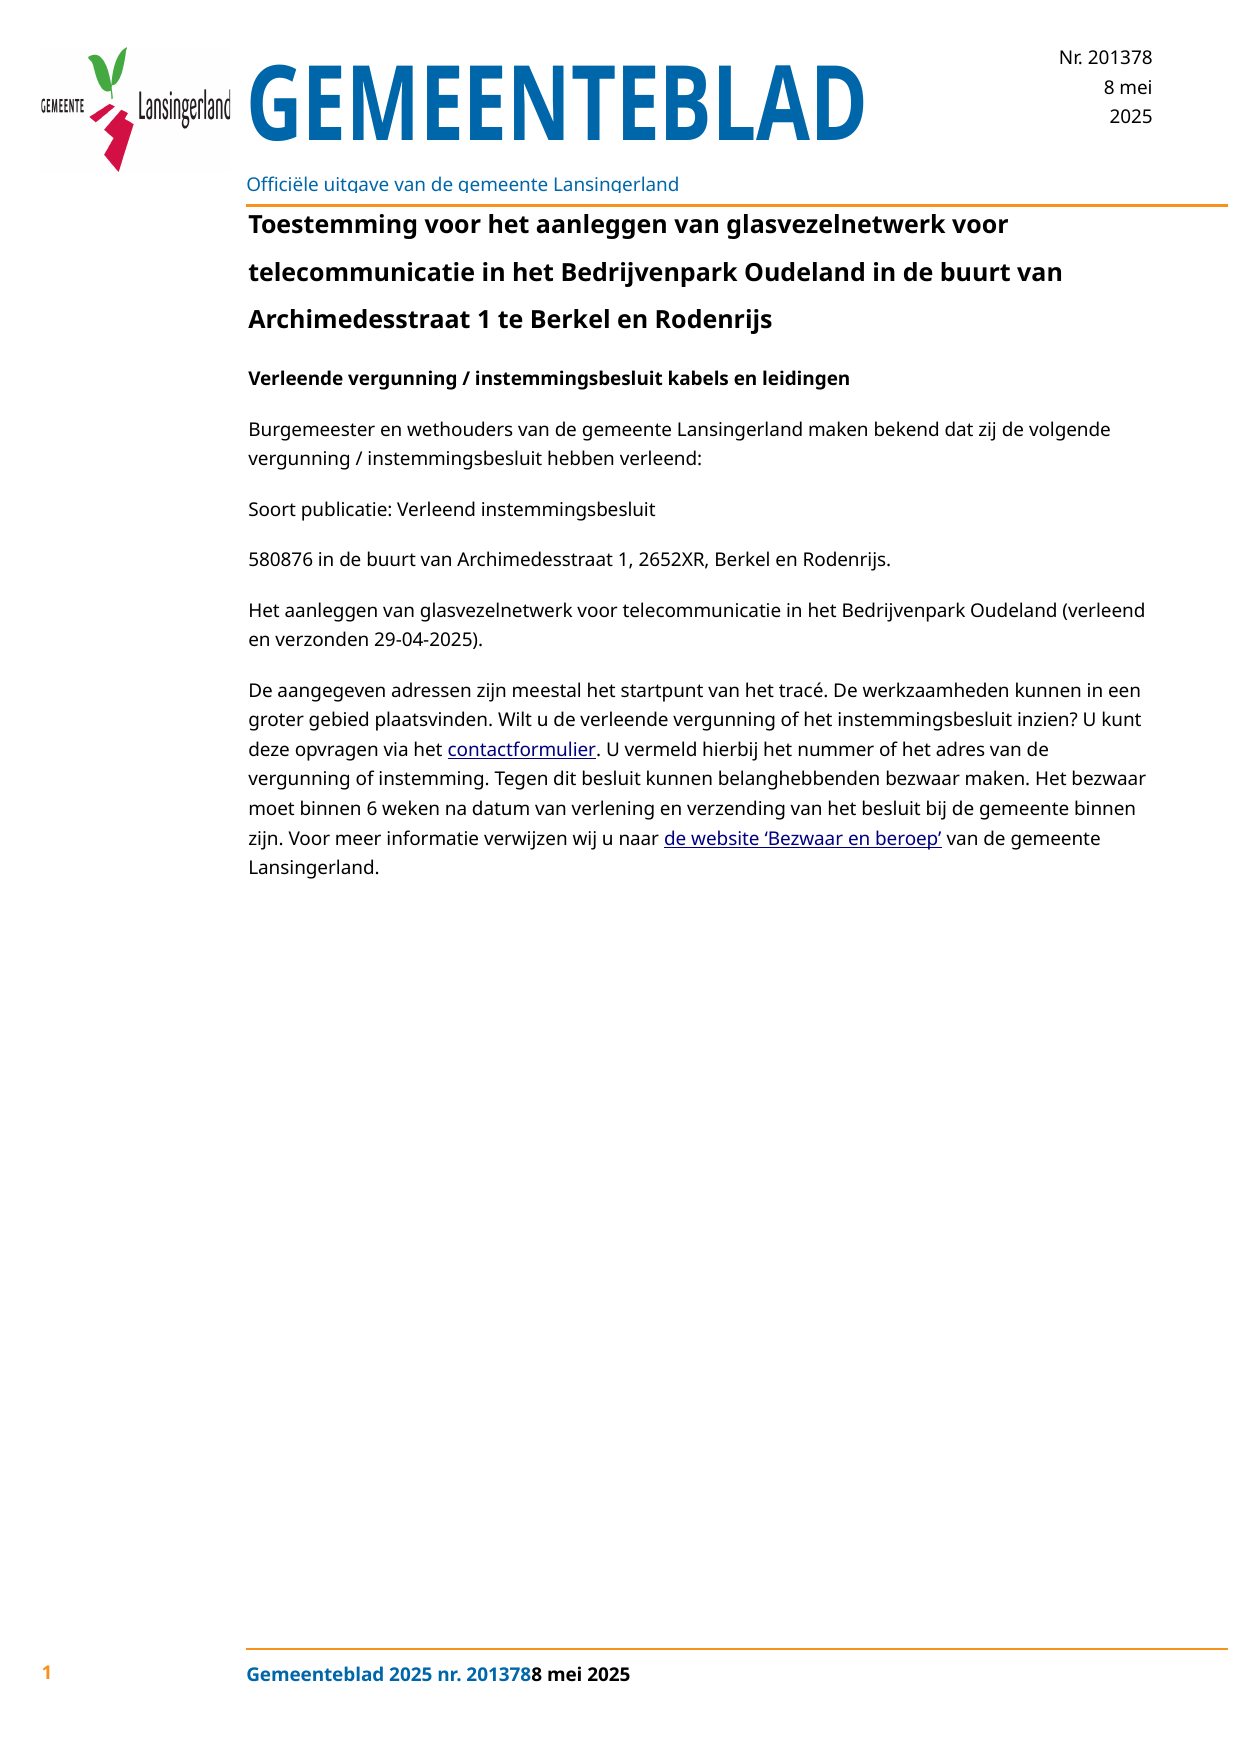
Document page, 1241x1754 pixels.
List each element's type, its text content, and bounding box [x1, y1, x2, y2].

text 580876 in de buurt van Archimedesstraat 1, 2652XR, Berkel en Rodenrijs. [248, 546, 1152, 572]
text Burgemeester en wethouders van de gemeente Lansingerland maken bekend dat zij de volgende vergunning / instemmingsbesluit hebben verleend: [248, 416, 1152, 471]
text Toestemming voor het aanleggen van glasvezelnetwerk voor telecommunicatie in het Bedrijvenpark Oudeland in de buurt van Archimedesstraat 1 te Berkel en Rodenrijs [248, 207, 1152, 336]
text De aangegeven adressen zijn meestal het startpunt van het tracé. De werkzaamheden kunnen in een groter gebied plaatsvinden. Wilt u de verleende vergunning of het instemmingsbesluit inzien? U kunt deze opvragen via het contactformulier. U vermeld hierbij het nummer of het adres van de vergunning of instemming. Tegen dit besluit kunnen belanghebbenden bezwaar maken. Het bezwaar moet binnen 6 weken na datum van verlening en verzending van het besluit bij de gemeente binnen zijn. Voor meer informatie verwijzen wij u naar de website ‘Bezwaar en beroep’ van de gemeente Lansingerland. [248, 677, 1152, 880]
picture [41, 47, 231, 172]
text Het aanleggen van glasvezelnetwerk voor telecommunicatie in het Bedrijvenpark Oudeland (verleend en verzonden 29-04-2025). [248, 597, 1152, 652]
text Soort publicatie: Verleend instemmingsbesluit [248, 496, 1152, 522]
text Verleende vergunning / instemmingsbesluit kabels en leidingen [248, 366, 1152, 391]
